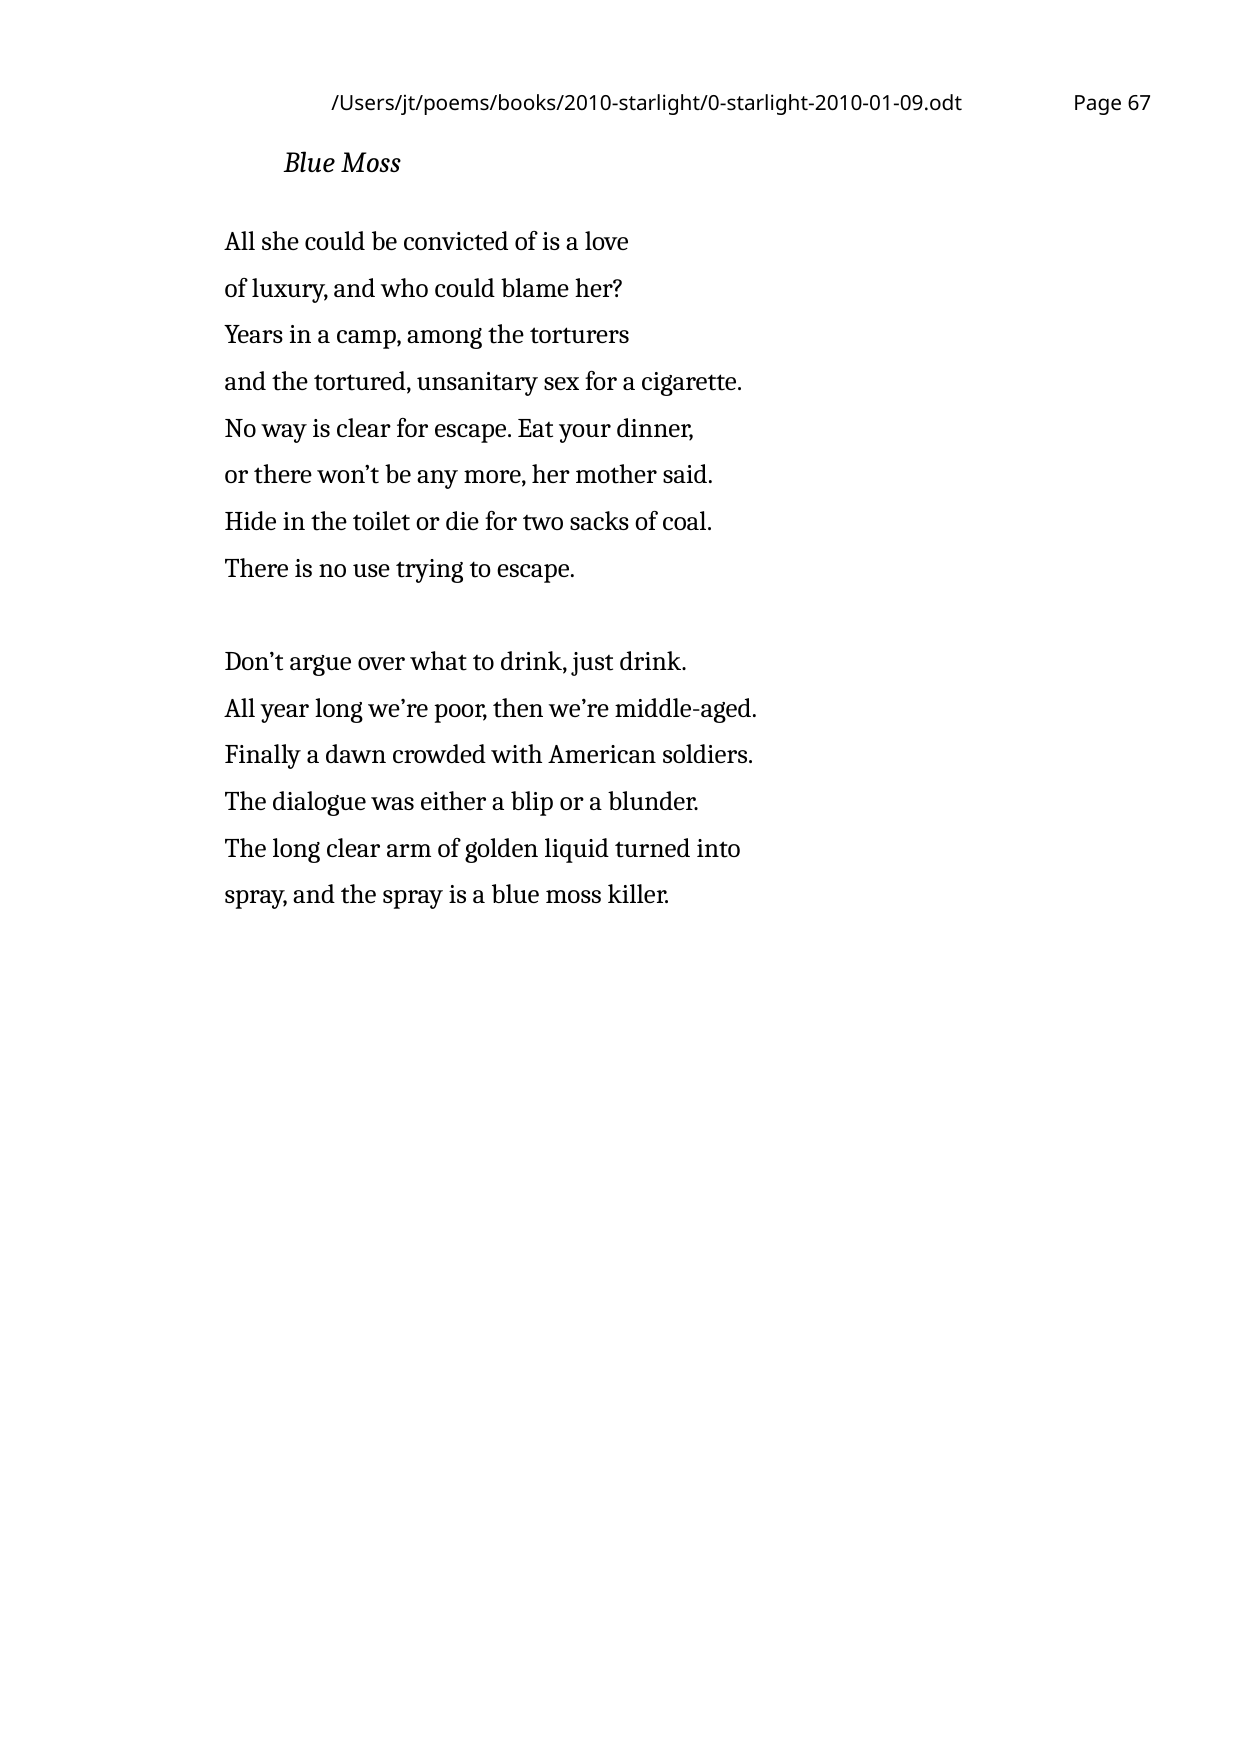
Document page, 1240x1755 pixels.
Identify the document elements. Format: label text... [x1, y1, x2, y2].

text and the tortured, unsanitary sex for a cigarette. [224, 366, 1151, 397]
text or there won’t be any more, her mother said. [224, 459, 1151, 491]
text of luxury, and who could blame her? [224, 273, 1151, 304]
title Blue Moss [283, 146, 1062, 180]
text All she could be convicted of is a love [224, 226, 1151, 257]
text Hide in the toilet or die for two sacks of coal. [224, 506, 1151, 537]
text Finally a dawn crowded with American soldiers. [224, 739, 1151, 771]
text The dialogue was either a blip or a blunder. [224, 786, 1151, 817]
text No way is clear for escape. Eat your dinner, [224, 413, 1151, 444]
text The long clear arm of golden liquid turned into [224, 833, 1151, 864]
text All year long we’re poor, then we’re middle-aged. [224, 693, 1151, 724]
text Don’t argue over what to drink, just drink. [224, 646, 1151, 677]
text spray, and the spray is a blue moss killer. [224, 879, 1151, 911]
text There is no use trying to escape. [224, 553, 1151, 584]
text Years in a camp, among the torturers [224, 319, 1151, 351]
